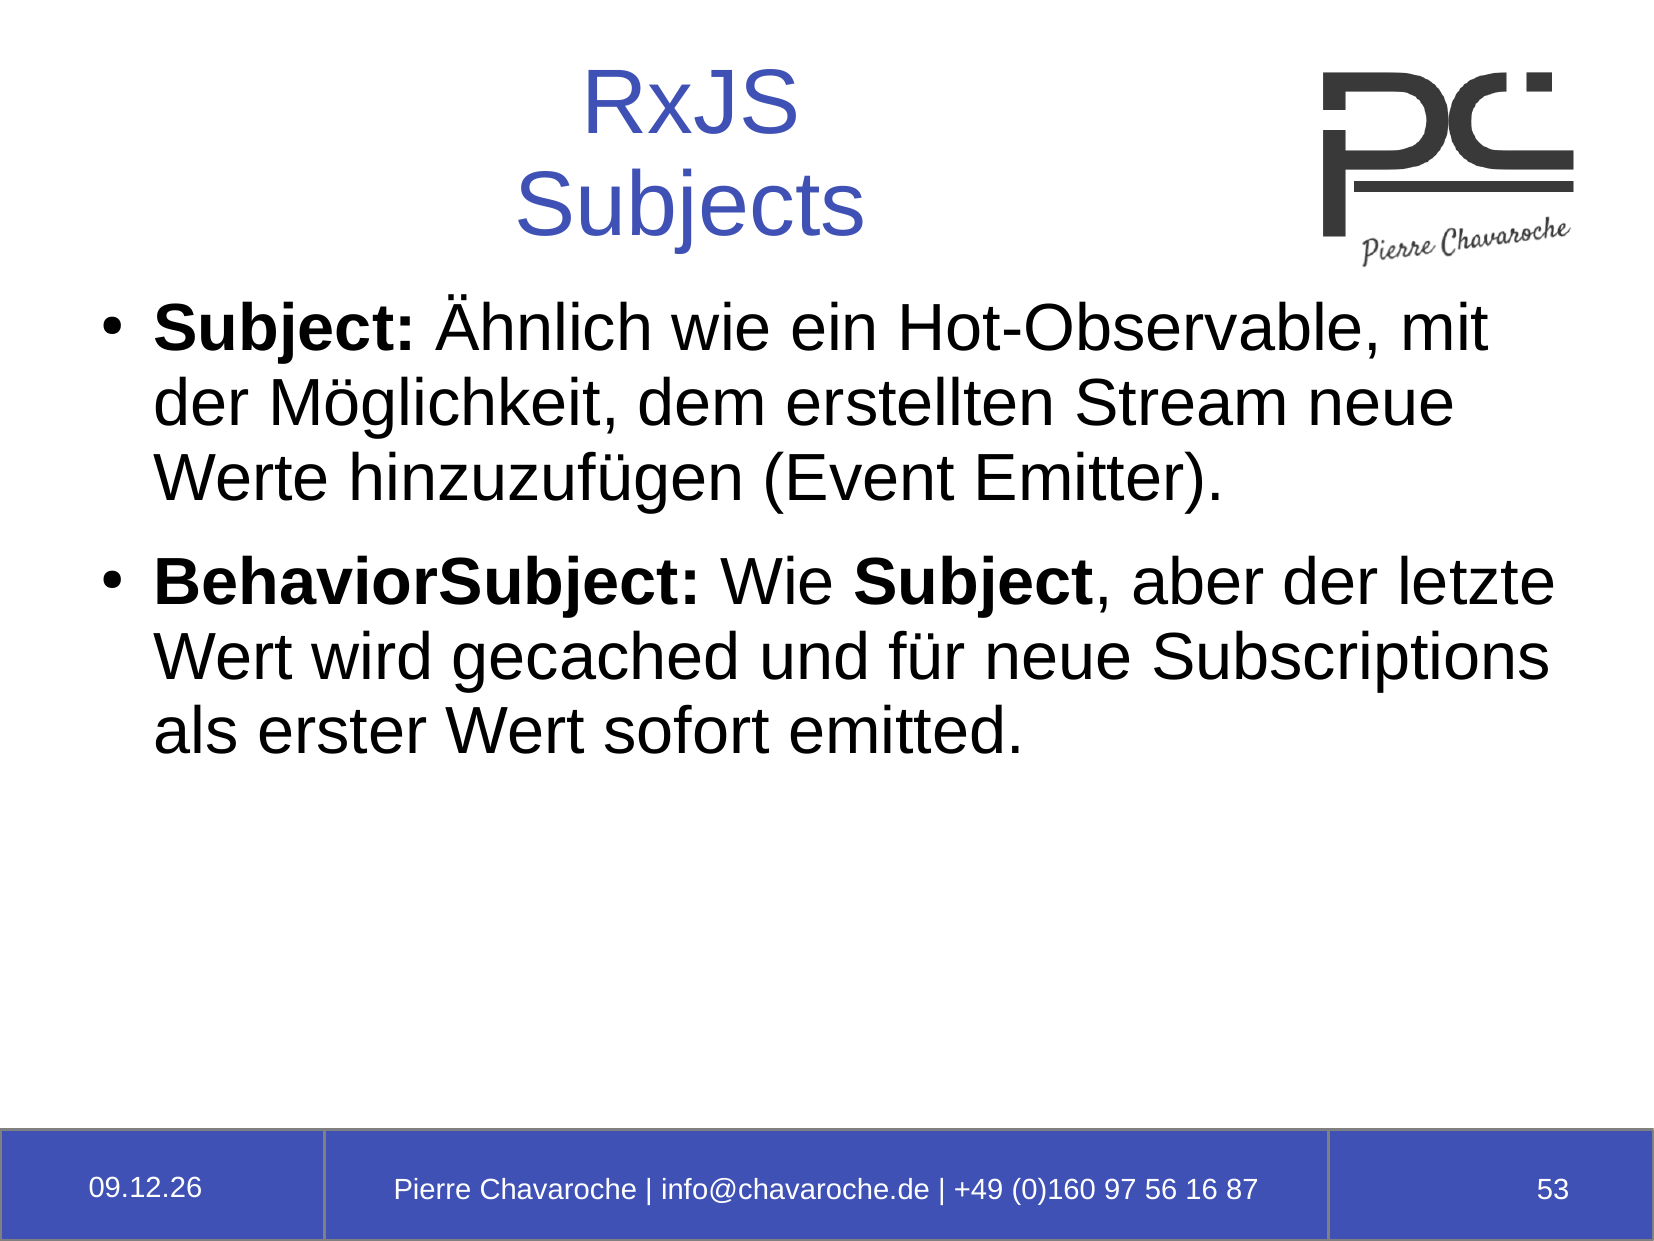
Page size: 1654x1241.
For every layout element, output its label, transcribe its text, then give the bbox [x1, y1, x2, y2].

picture [1307, 29, 1589, 311]
title RxJS Subjects [82, 49, 1300, 257]
list Subject: Ähnlich wie ein Hot-Observable, mit der Möglichkeit, dem erstellten Stream neue Werte hinzuzufügen (Event Emitter). BehaviorSubject: Wie Subject, aber der letzte Wert wird gecached und für neue Subscriptions als erster Wert sofort emitted. [82, 290, 1571, 1109]
